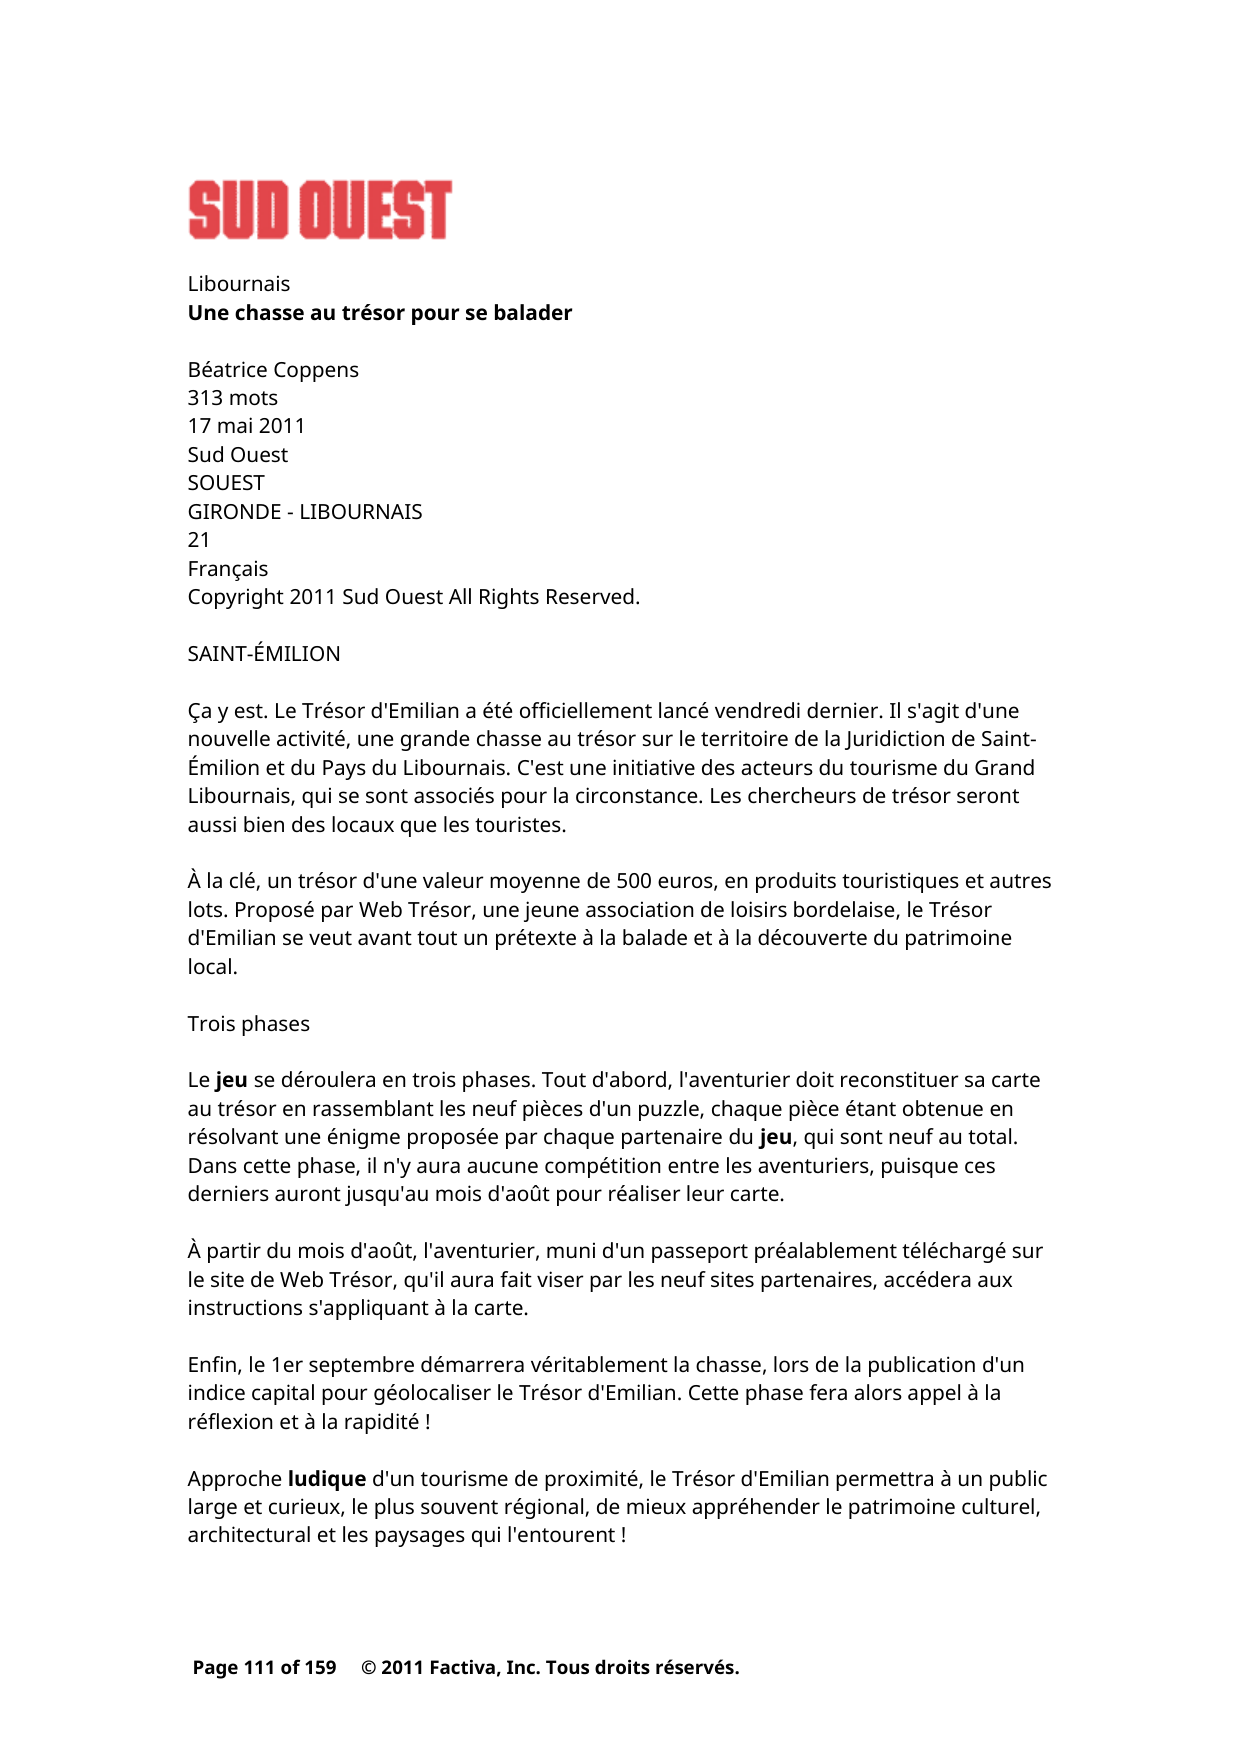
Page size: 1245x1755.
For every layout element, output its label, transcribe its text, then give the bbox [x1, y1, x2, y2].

text SAINT-ÉMILION [187, 639, 1057, 667]
text À la clé, un trésor d'une valeur moyenne de 500 euros, en produits touristiques et autres lots. Proposé par Web Trésor, une jeune association de loisirs bordelaise, le Trésor d'Emilian se veut avant tout un prétexte à la balade et à la découverte du patrimoine local. [187, 867, 1057, 980]
text Libournais [187, 269, 1057, 298]
text Ça y est. Le Trésor d'Emilian a été officiellement lancé vendredi dernier. Il s'agit d'une nouvelle activité, une grande chasse au trésor sur le territoire de la Juridiction de Saint-Émilion et du Pays du Libournais. C'est une initiative des acteurs du tourisme du Grand Libournais, qui se sont associés pour la circonstance. Les chercheurs de trésor seront aussi bien des locaux que les touristes. [187, 696, 1057, 838]
text Sud Ouest [187, 440, 1057, 468]
text À partir du mois d'août, l'aventurier, muni d'un passeport préalablement téléchargé sur le site de Web Trésor, qu'il aura fait viser par les neuf sites partenaires, accédera aux instructions s'appliquant à la carte. [187, 1236, 1057, 1322]
text Français [187, 554, 1057, 582]
text Trois phases [187, 1009, 1057, 1037]
text Le jeu se déroulera en trois phases. Tout d'abord, l'aventurier doit reconstituer sa carte au trésor en rassemblant les neuf pièces d'un puzzle, chaque pièce étant obtenue en résolvant une énigme proposée par chaque partenaire du jeu, qui sont neuf au total. Dans cette phase, il n'y aura aucune compétition entre les aventuriers, puisque ces derniers auront jusqu'au mois d'août pour réaliser leur carte. [187, 1066, 1057, 1208]
text Approche ludique d'un tourisme de proximité, le Trésor d'Emilian permettra à un public large et curieux, le plus souvent régional, de mieux appréhender le patrimoine culturel, architectural et les paysages qui l'entourent ! [187, 1464, 1057, 1549]
text Béatrice Coppens [187, 355, 1057, 383]
text 17 mai 2011 [187, 412, 1057, 440]
text GIRONDE - LIBOURNAIS [187, 497, 1057, 525]
text 21 [187, 525, 1057, 554]
picture [187, 178, 454, 241]
text SOUEST [187, 468, 1057, 497]
text 313 mots [187, 383, 1057, 412]
text Copyright 2011 Sud Ouest All Rights Reserved. [187, 582, 1057, 611]
text Une chasse au trésor pour se balader [187, 298, 1057, 326]
text Enfin, le 1er septembre démarrera véritablement la chasse, lors de la publication d'un indice capital pour géolocaliser le Trésor d'Emilian. Cette phase fera alors appel à la réflexion et à la rapidité ! [187, 1350, 1057, 1435]
